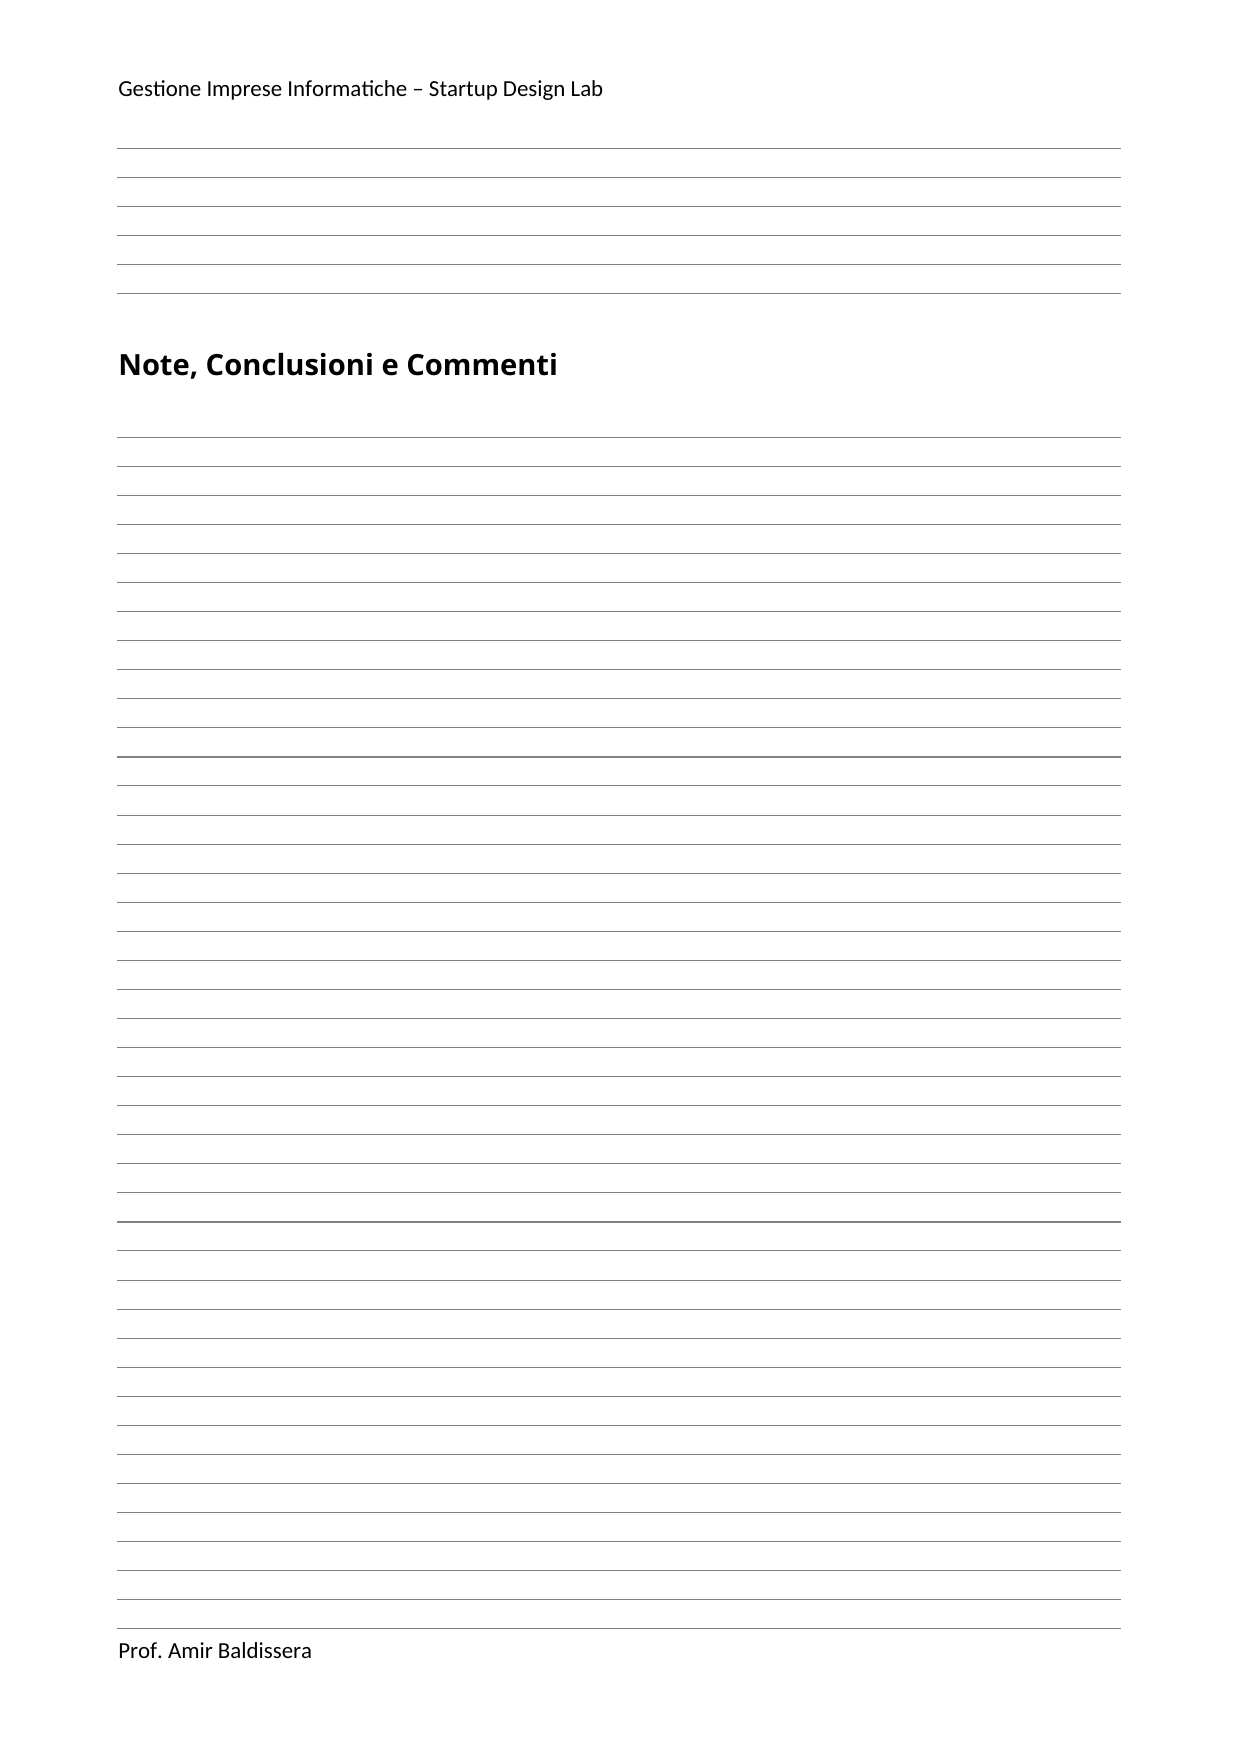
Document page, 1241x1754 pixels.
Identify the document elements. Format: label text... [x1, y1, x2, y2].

table_cell [117, 1164, 1121, 1192]
table_cell [117, 1426, 1121, 1454]
table_cell [117, 265, 1121, 293]
table_cell [117, 1339, 1121, 1367]
table_cell [117, 1077, 1121, 1105]
table_cell [117, 583, 1121, 611]
table_cell [117, 1571, 1121, 1599]
table_cell [117, 554, 1121, 582]
table_cell [117, 1251, 1121, 1279]
table_cell [117, 1193, 1121, 1221]
table_cell [117, 1048, 1121, 1076]
table_cell [117, 641, 1121, 669]
table_cell [117, 874, 1121, 902]
table_cell [117, 1368, 1121, 1396]
table_cell [117, 816, 1121, 843]
table_header [117, 438, 1121, 466]
table_cell [117, 1223, 1121, 1250]
table_cell [117, 932, 1121, 960]
table_cell [117, 1513, 1121, 1541]
table_cell [117, 1542, 1121, 1570]
table_cell [117, 1310, 1121, 1338]
table_cell [117, 149, 1121, 177]
table_cell [117, 1484, 1121, 1512]
table_cell [117, 525, 1121, 553]
table_cell [117, 845, 1121, 873]
table_cell [117, 1397, 1121, 1425]
table_cell [117, 786, 1121, 814]
subtitle Note, Conclusioni e Commenti [118, 344, 1122, 384]
table_cell [117, 728, 1121, 756]
table_cell [117, 758, 1121, 785]
table_cell [117, 1600, 1121, 1628]
table_cell [117, 178, 1121, 206]
table_cell [117, 699, 1121, 727]
table_cell [117, 903, 1121, 931]
table_cell [117, 670, 1121, 698]
table_cell [117, 1281, 1121, 1308]
table_cell [117, 236, 1121, 264]
table_cell [117, 612, 1121, 640]
table_cell [117, 1106, 1121, 1134]
table_cell [117, 1455, 1121, 1483]
table_cell [117, 496, 1121, 524]
table_cell [117, 1019, 1121, 1047]
table_cell [117, 467, 1121, 495]
table_cell [117, 961, 1121, 989]
table_cell [117, 207, 1121, 235]
table_cell [117, 1135, 1121, 1163]
table_cell [117, 990, 1121, 1018]
